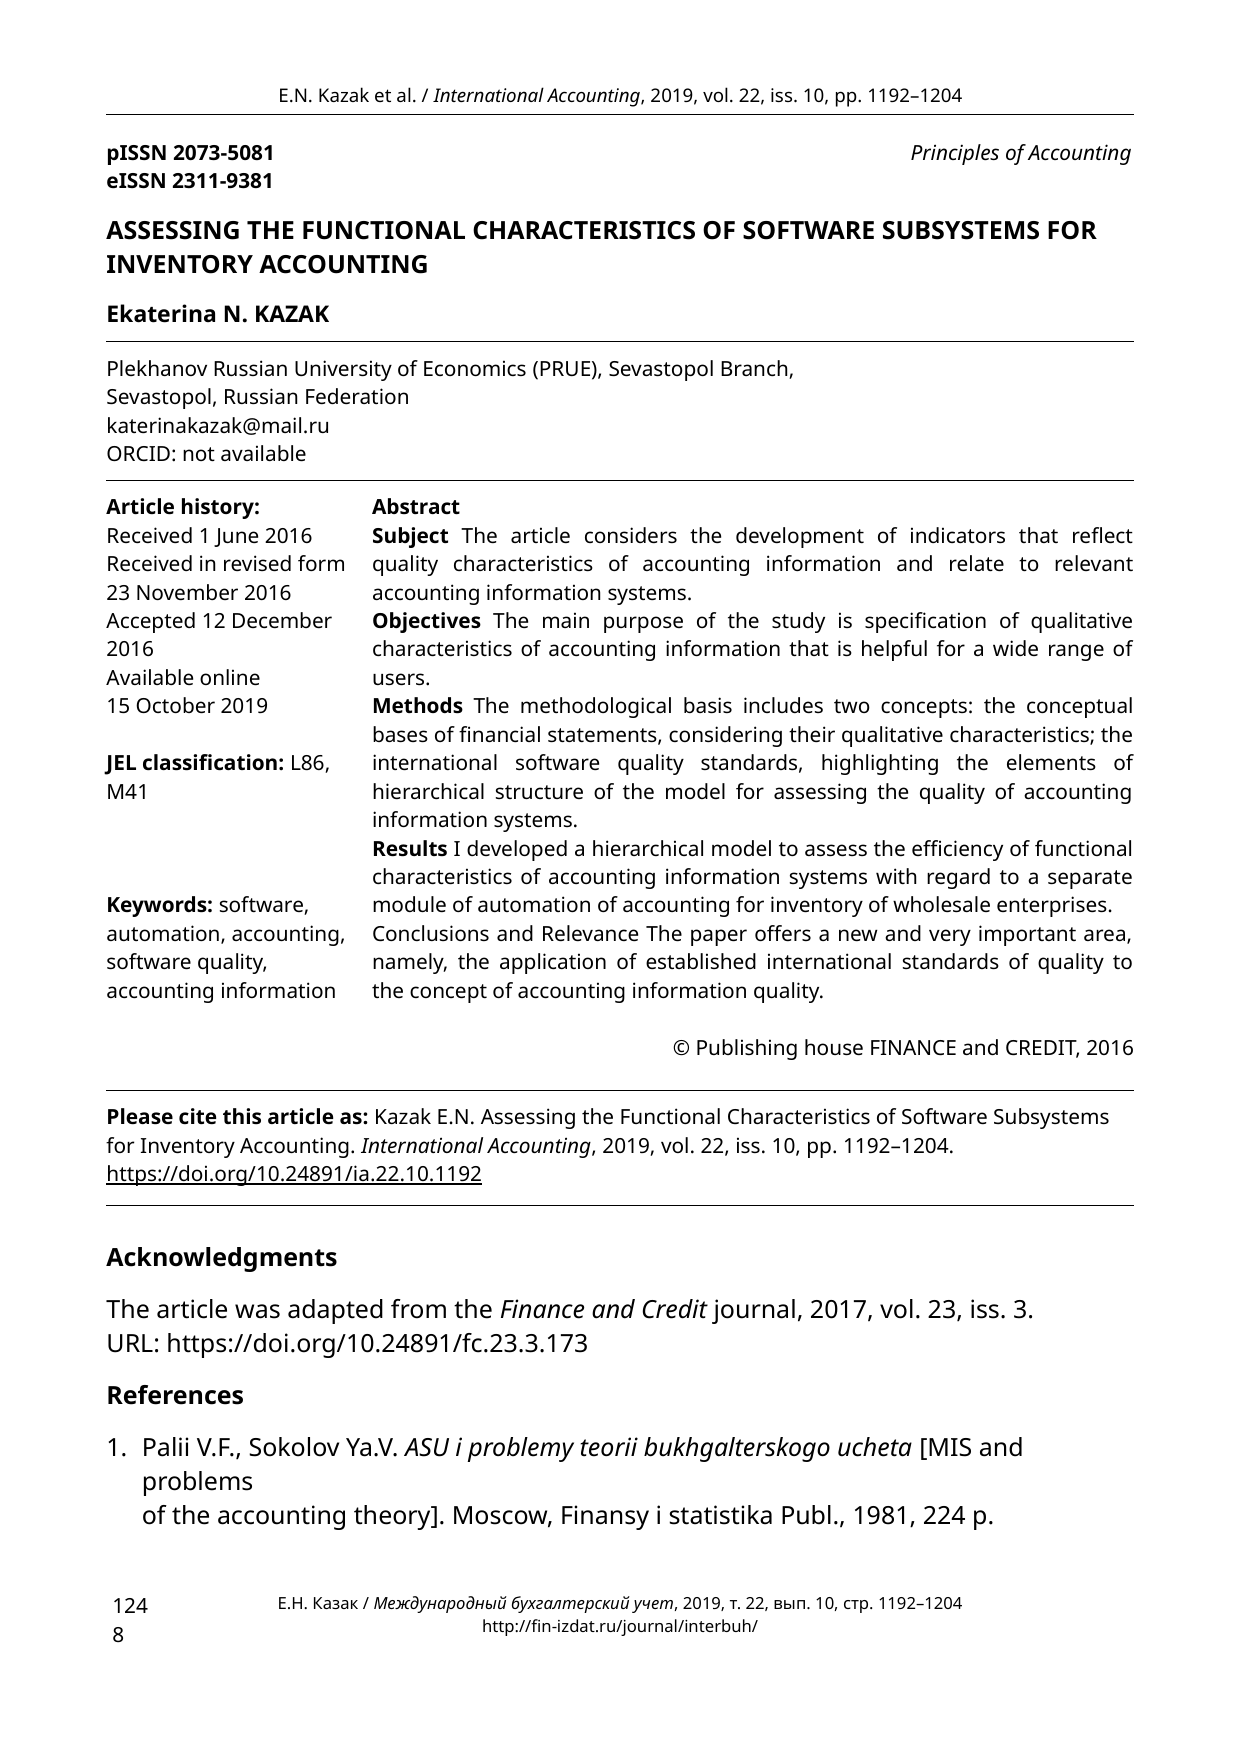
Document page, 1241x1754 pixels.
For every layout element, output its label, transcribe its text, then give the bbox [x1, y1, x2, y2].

text References [106, 1377, 1134, 1412]
table_header Abstract Subject The article considers the development of indicators that reflect quality characteristics of accounting information and relate to relevant accounting information systems. Objectives The main purpose of the study is specification of qualitative characteristics of accounting information that is helpful for a wide range of users. Methods The methodological basis includes two concepts: the conceptual bases of financial statements, considering their qualitative characteristics; the international software quality standards, highlighting the elements of hierarchical structure of the model for assessing the quality of accounting information systems. Results I developed a hierarchical model to assess the efficiency of functional characteristics of accounting information systems with regard to a separate module of automation of accounting for inventory of wholesale enterprises. Conclusions and Relevance The paper offers a new and very important area, namely, the application of established international standards of quality to the concept of accounting information quality. © Publishing house FINANCE and CREDIT, 2016 [372, 481, 1134, 1089]
text Ekaterina N. KAZAK [106, 298, 1134, 329]
text Acknowledgments [106, 1240, 1134, 1274]
table_header Article history: Received 1 June 2016 Received in revised form 23 November 2016 Accepted 12 December 2016 Available online 15 October 2019 JEL classification: L86, M41 Keywords: software, automation, accounting, software quality, accounting information [106, 481, 372, 1089]
table_cell Please cite this article as: Kazak E.N. Assessing the Functional Characteristics of Software Subsystems for Inventory Accounting. International Accounting, 2019, vol. 22, iss. 10, pp. 1192–1204. https://doi.org/10.24891/ia.22.10.1192 [106, 1091, 1134, 1205]
table_header Plekhanov Russian University of Economics (PRUE), Sevastopol Branch, Sevastopol, Russian Federation katerinakazak@mail.ru ORCID: not available [106, 342, 1134, 479]
subtitle ASSESSING THE FUNCTIONAL CHARACTERISTICS OF SOFTWARE SUBSYSTEMS FOR INVENTORY ACCOUNTING [106, 212, 1134, 281]
text The article was adapted from the Finance and Credit journal, 2017, vol. 23, iss. 3. URL: https://doi.org/10.24891/fc.23.3.173 [106, 1292, 1134, 1360]
list Palii V.F., Sokolov Ya.V. ASU i problemy teorii bukhgalterskogo ucheta [MIS and problems of the accounting theory]. Moscow, Finansy i statistika Publ., 1981, 224 p. [106, 1429, 1134, 1531]
table_header Principles of Accounting [620, 132, 1134, 201]
table_header pISSN 2073-5081 eISSN 2311-9381 [106, 132, 620, 201]
